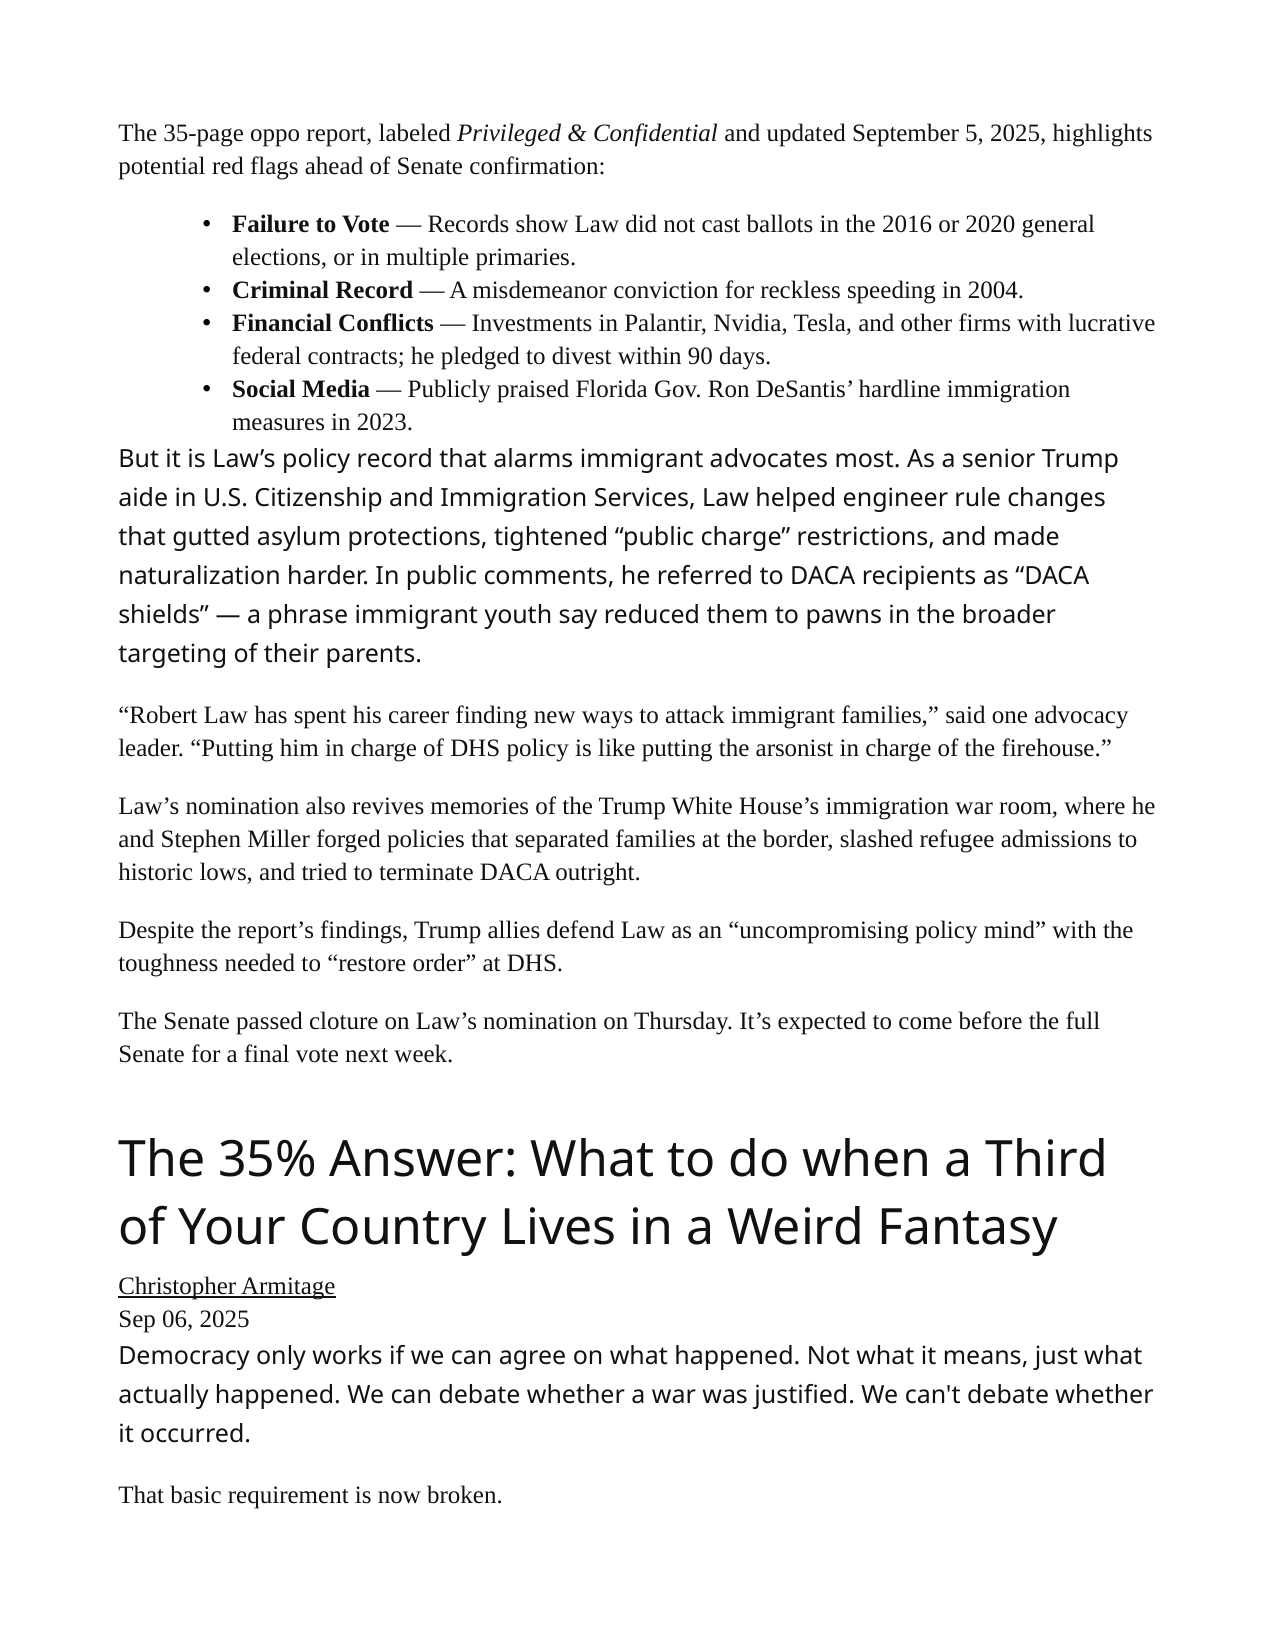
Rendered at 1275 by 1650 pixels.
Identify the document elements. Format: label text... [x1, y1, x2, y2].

text “Robert Law has spent his career finding new ways to attack immigrant families,” said one advocacy leader. “Putting him in charge of DHS policy is like putting the arsonist in charge of the firehouse.” [118, 700, 1157, 762]
list Criminal Record — A misdemeanor conviction for reckless speeding in 2004. [202, 275, 1157, 304]
list Failure to Vote — Records show Law did not cast ballots in the 2016 or 2020 general elections, or in multiple primaries. [202, 209, 1157, 271]
list Social Media — Publicly praised Florida Gov. Ron DeSantis’ hardline immigration measures in 2023. [202, 374, 1157, 436]
text Democracy only works if we can agree on what happened. Not what it means, just what actually happened. We can debate whether a war was justified. We can't debate whether it occurred. [118, 1337, 1157, 1450]
text But it is Law’s policy record that alarms immigrant advocates most. As a senior Trump aide in U.S. Citizenship and Immigration Services, Law helped engineer rule changes that gutted asylum protections, tightened “public charge” restrictions, and made naturalization harder. In public comments, he referred to DACA recipients as “DACA shields” — a phrase immigrant youth say reduced them to pawns in the broader targeting of their parents. [118, 440, 1157, 670]
list Financial Conflicts — Investments in Palantir, Nvidia, Tesla, and other firms with lucrative federal contracts; he pledged to divest within 90 days. [202, 308, 1157, 370]
text Despite the report’s findings, Trump allies defend Law as an “uncompromising policy mind” with the toughness needed to “restore order” at DHS. [118, 915, 1157, 977]
text Christopher Armitage [118, 1271, 1157, 1300]
text Law’s nomination also revives memories of the Trump White House’s immigration war room, where he and Stephen Miller forged policies that separated families at the border, slashed refugee admissions to historic lows, and tried to terminate DACA outright. [118, 791, 1157, 886]
subtitle The 35% Answer: What to do when a Third of Your Country Lives in a Weird Fantasy [118, 1122, 1157, 1259]
text Sep 06, 2025 [118, 1304, 1157, 1333]
text The 35-page oppo report, labeled Privileged & Confidential and updated September 5, 2025, highlights potential red flags ahead of Senate confirmation: [118, 118, 1157, 180]
text That basic requirement is now broken. [118, 1480, 1157, 1508]
text The Senate passed cloture on Law’s nomination on Thursday. It’s expected to come before the full Senate for a final vote next week. [118, 1006, 1157, 1068]
